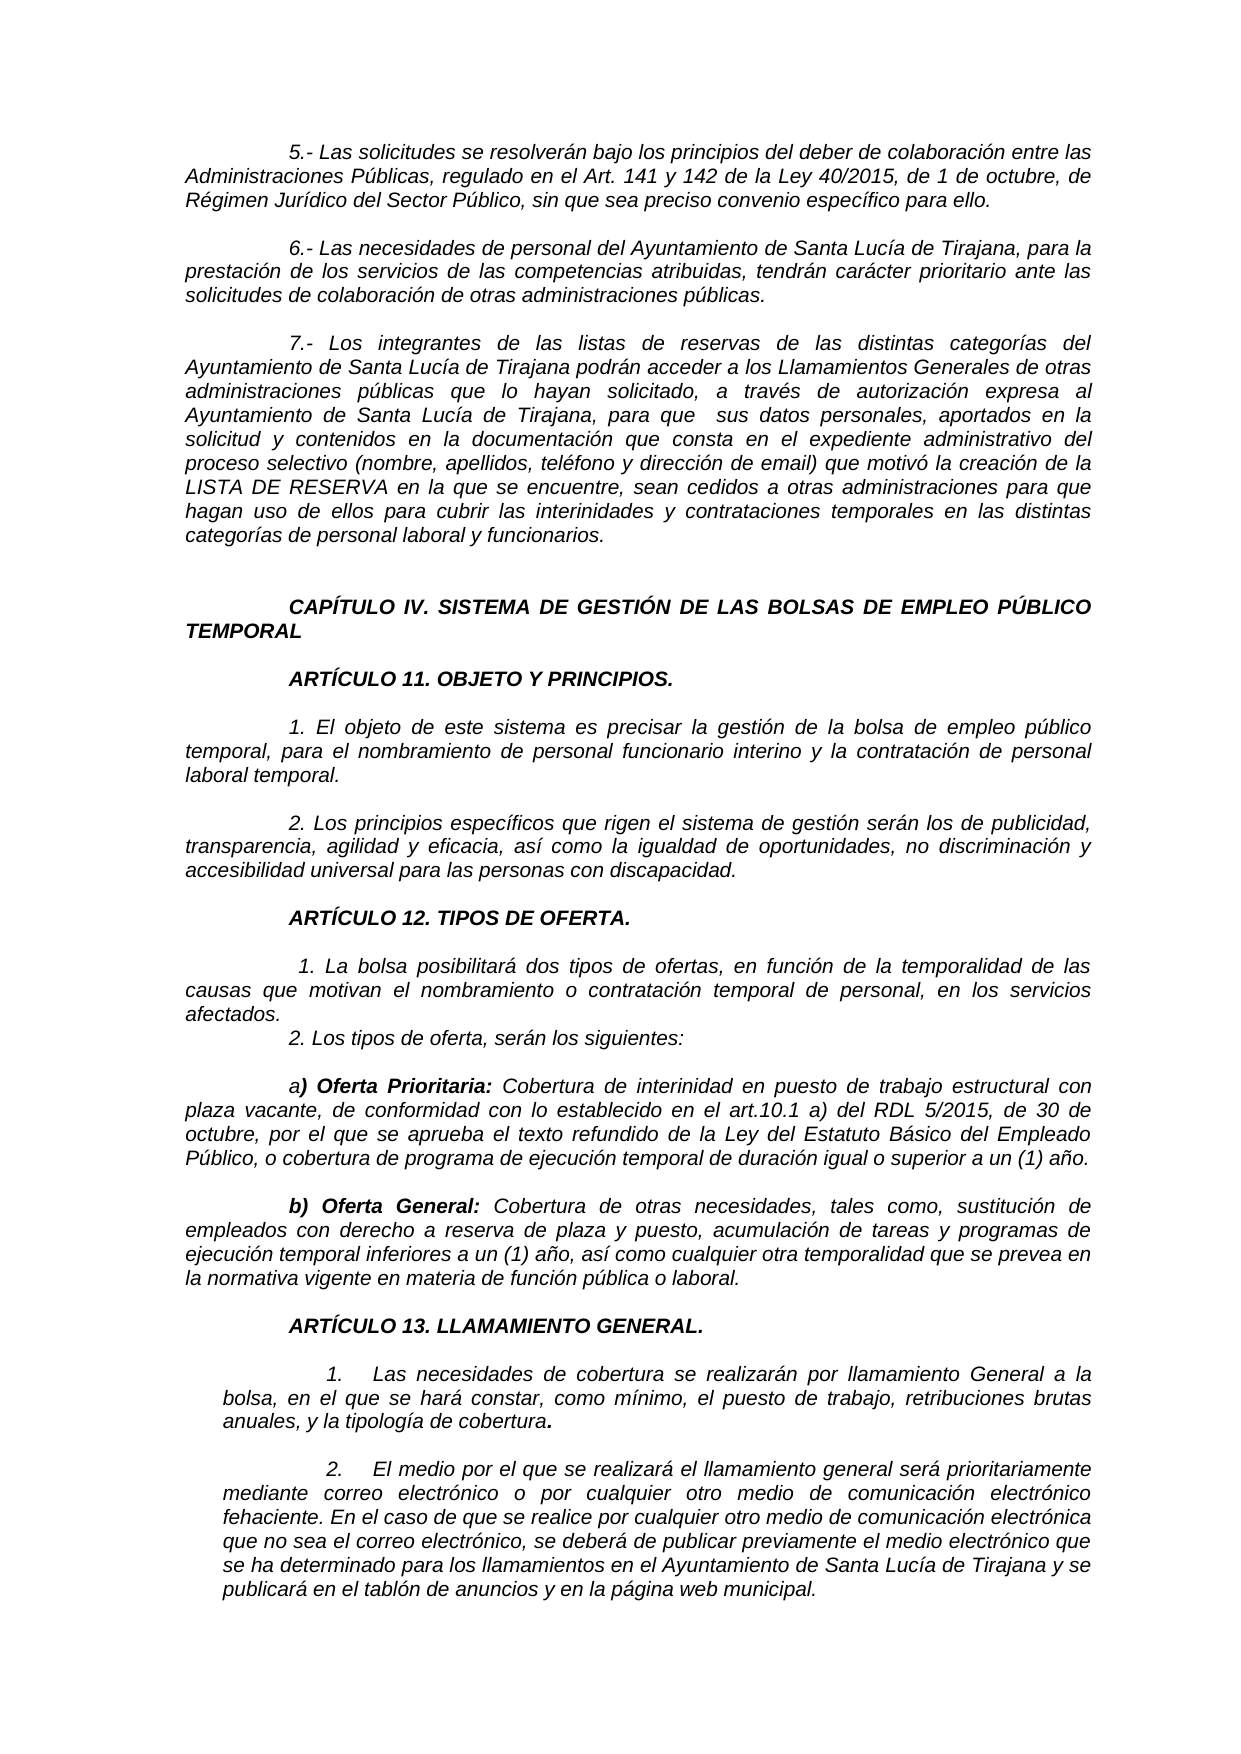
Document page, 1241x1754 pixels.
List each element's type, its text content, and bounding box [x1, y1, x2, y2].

list El medio por el que se realizará el llamamiento general será prioritariamente mediante correo electrónico o por cualquier otro medio de comunicación electrónico fehaciente. En el caso de que se realice por cualquier otro medio de comunicación electrónica que no sea el correo electrónico, se deberá de publicar previamente el medio electrónico que se ha determinado para los llamamientos en el Ayuntamiento de Santa Lucía de Tirajana y se publicará en el tablón de anuncios y en la página web municipal. [223, 1457, 1093, 1601]
list 6.- Las necesidades de personal del Ayuntamiento de Santa Lucía de Tirajana, para la prestación de los servicios de las competencias atribuidas, tendrán carácter prioritario ante las solicitudes de colaboración de otras administraciones públicas. [185, 235, 1093, 307]
list CAPÍTULO IV. SISTEMA DE GESTIÓN DE LAS BOLSAS DE EMPLEO PÚBLICO TEMPORAL [185, 595, 1093, 643]
list 1. La bolsa posibilitará dos tipos de ofertas, en función de la temporalidad de las causas que motivan el nombramiento o contratación temporal de personal, en los servicios afectados. [185, 954, 1093, 1026]
list Las necesidades de cobertura se realizarán por llamamiento General a la bolsa, en el que se hará constar, como mínimo, el puesto de trabajo, retribuciones brutas anuales, y la tipología de cobertura. [223, 1361, 1093, 1433]
list ARTÍCULO 11. OBJETO Y PRINCIPIOS. [185, 667, 1093, 691]
list ARTÍCULO 13. LLAMAMIENTO GENERAL. [185, 1313, 1093, 1337]
list a) Oferta Prioritaria: Cobertura de interinidad en puesto de trabajo estructural con plaza vacante, de conformidad con lo establecido en el art.10.1 a) del RDL 5/2015, de 30 de octubre, por el que se aprueba el texto refundido de la Ley del Estatuto Básico del Empleado Público, o cobertura de programa de ejecución temporal de duración igual o superior a un (1) año. [185, 1074, 1093, 1170]
list 2. Los tipos de oferta, serán los siguientes: [185, 1026, 1093, 1050]
list b) Oferta General: Cobertura de otras necesidades, tales como, sustitución de empleados con derecho a reserva de plaza y puesto, acumulación de tareas y programas de ejecución temporal inferiores a un (1) año, así como cualquier otra temporalidad que se prevea en la normativa vigente en materia de función pública o laboral. [185, 1194, 1093, 1289]
list ARTÍCULO 12. TIPOS DE OFERTA. [185, 906, 1093, 930]
list 5.- Las solicitudes se resolverán bajo los principios del deber de colaboración entre las Administraciones Públicas, regulado en el Art. 141 y 142 de la Ley 40/2015, de 1 de octubre, de Régimen Jurídico del Sector Público, sin que sea preciso convenio específico para ello. [185, 139, 1093, 211]
list 7.- Los integrantes de las listas de reservas de las distintas categorías del Ayuntamiento de Santa Lucía de Tirajana podrán acceder a los Llamamientos Generales de otras administraciones públicas que lo hayan solicitado, a través de autorización expresa al Ayuntamiento de Santa Lucía de Tirajana, para que sus datos personales, aportados en la solicitud y contenidos en la documentación que consta en el expediente administrativo del proceso selectivo (nombre, apellidos, teléfono y dirección de email) que motivó la creación de la LISTA DE RESERVA en la que se encuentre, sean cedidos a otras administraciones para que hagan uso de ellos para cubrir las interinidades y contrataciones temporales en las distintas categorías de personal laboral y funcionarios. [185, 331, 1093, 547]
list 2. Los principios específicos que rigen el sistema de gestión serán los de publicidad, transparencia, agilidad y eficacia, así como la igualdad de oportunidades, no discriminación y accesibilidad universal para las personas con discapacidad. [185, 810, 1093, 882]
list 1. El objeto de este sistema es precisar la gestión de la bolsa de empleo público temporal, para el nombramiento de personal funcionario interino y la contratación de personal laboral temporal. [185, 714, 1093, 786]
